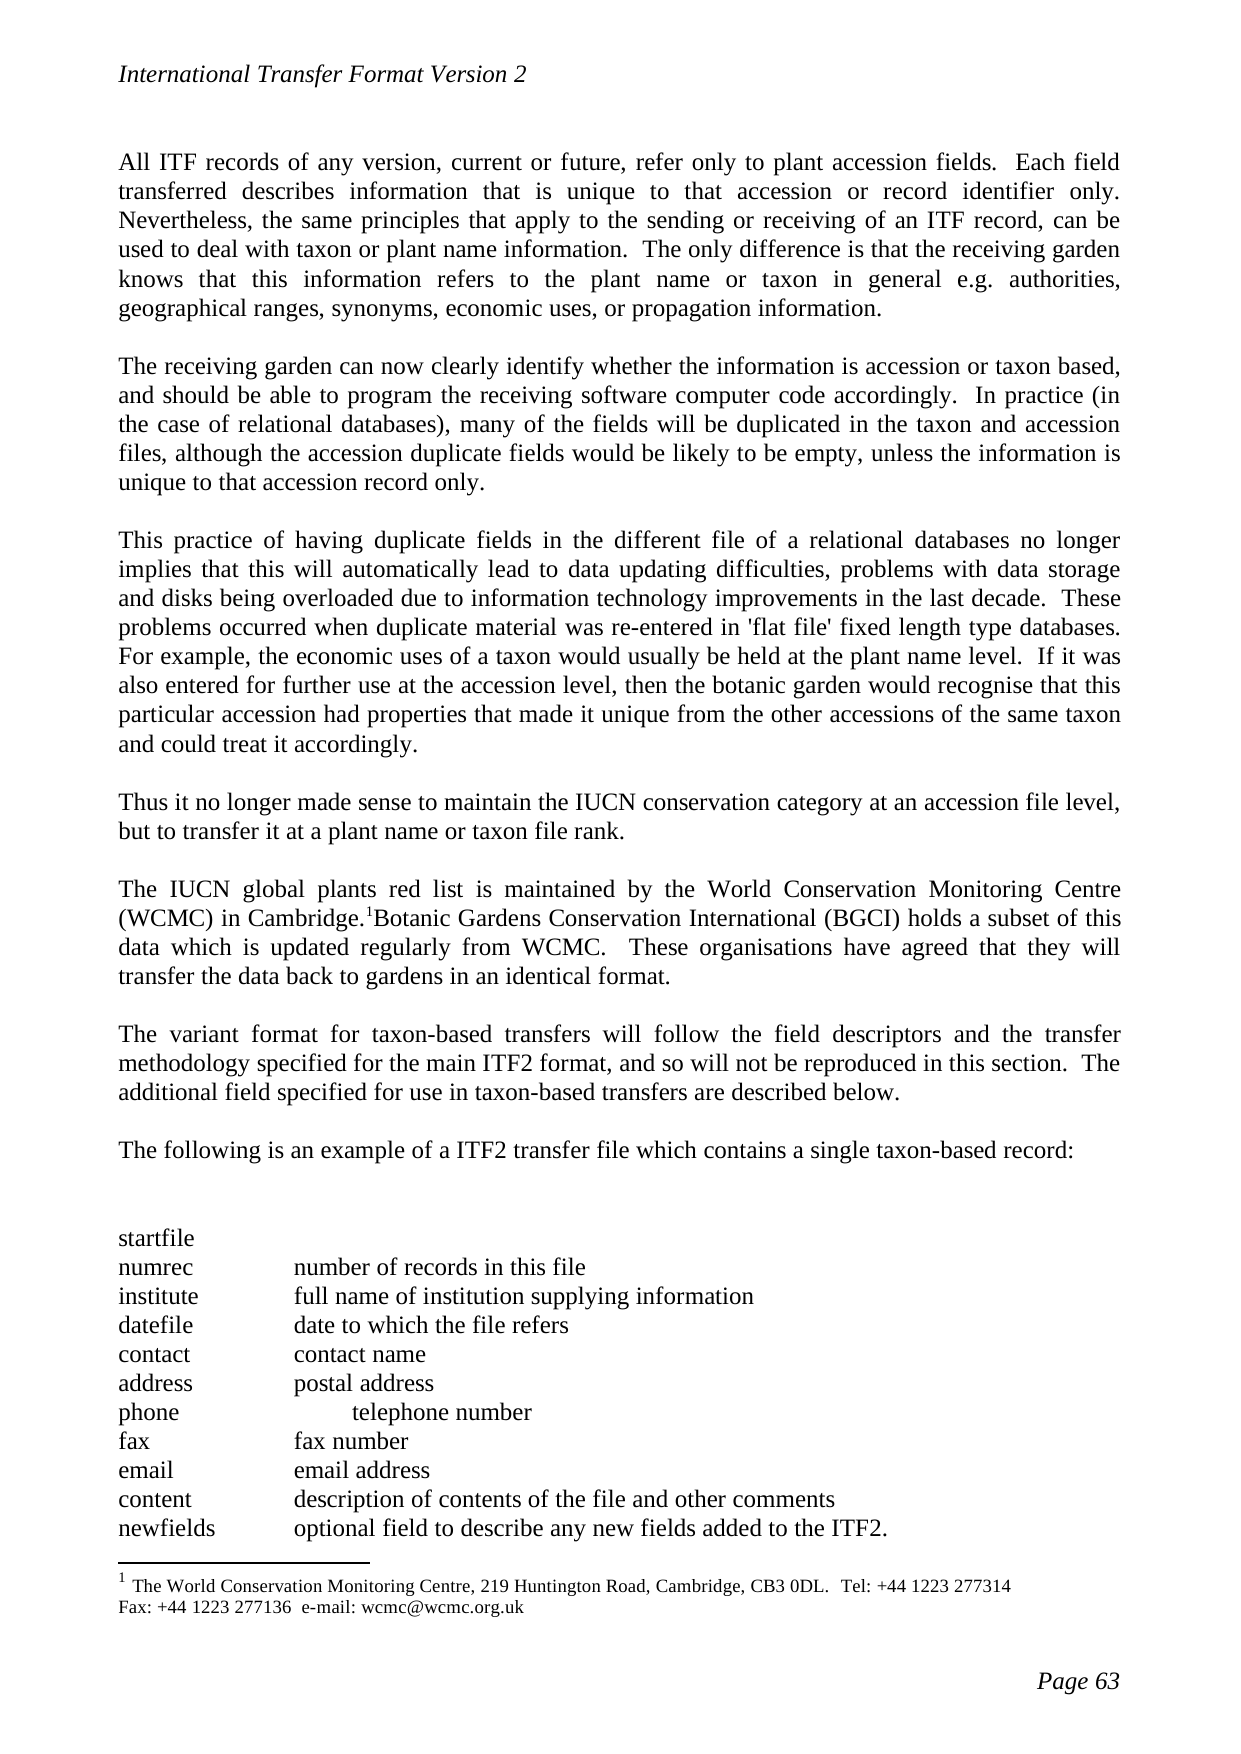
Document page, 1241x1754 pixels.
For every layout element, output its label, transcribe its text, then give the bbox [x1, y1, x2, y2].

text email email address [118, 1455, 1122, 1484]
text institute full name of institution supplying information [118, 1281, 1122, 1310]
text address postal address [118, 1368, 1122, 1397]
text Fax: +44 1223 277136 e-mail: wcmc@wcmc.org.uk [118, 1598, 1122, 1617]
text newfields optional field to describe any new fields added to the ITF2. [118, 1513, 1122, 1542]
text The World Conservation Monitoring Centre, 219 Huntington Road, Cambridge, CB3 0DL. Tel: +44 1223 277314 [118, 1569, 1122, 1598]
text This practice of having duplicate fields in the different file of a relational databases no longer implies that this will automatically lead to data updating difficulties, problems with data storage and disks being overloaded due to information technology improvements in the last decade. These problems occurred when duplicate material was re-entered in 'flat file' fixed length type databases. For example, the economic uses of a taxon would usually be held at the plant name level. If it was also entered for further use at the accession level, then the botanic garden would recognise that this particular accession had properties that made it unique from the other accessions of the same taxon and could treat it accordingly. [118, 525, 1122, 757]
text startfile [118, 1222, 1122, 1252]
text The receiving garden can now clearly identify whether the information is accession or taxon based, and should be able to program the receiving software computer code accordingly. In practice (in the case of relational databases), many of the fields will be duplicated in the taxon and accession files, although the accession duplicate fields would be likely to be empty, unless the information is unique to that accession record only. [118, 351, 1122, 496]
text The following is an example of a ITF2 transfer file which contains a single taxon-based record: [118, 1135, 1122, 1164]
text The variant format for taxon-based transfers will follow the field descriptors and the transfer methodology specified for the main ITF2 format, and so will not be reproduced in this section. The additional field specified for use in taxon-based transfers are described below. [118, 1019, 1122, 1106]
text The IUCN global plants red list is maintained by the World Conservation Monitoring Centre (WCMC) in Cambridge.Botanic Gardens Conservation International (BGCI) holds a subset of this data which is updated regularly from WCMC. These organisations have agreed that they will transfer the data back to gardens in an identical format. [118, 874, 1122, 990]
text fax fax number [118, 1426, 1122, 1455]
text phone telephone number [118, 1397, 1122, 1426]
text contact contact name [118, 1339, 1122, 1368]
text numrec number of records in this file [118, 1252, 1122, 1281]
text content description of contents of the file and other comments [118, 1484, 1122, 1513]
text Thus it no longer made sense to maintain the IUCN conservation category at an accession file level, but to transfer it at a plant name or taxon file rank. [118, 787, 1122, 845]
text All ITF records of any version, current or future, refer only to plant accession fields. Each field transferred describes information that is unique to that accession or record identifier only. Nevertheless, the same principles that apply to the sending or receiving of an ITF record, can be used to deal with taxon or plant name information. The only difference is that the receiving garden knows that this information refers to the plant name or taxon in general e.g. authorities, geographical ranges, synonyms, economic uses, or propagation information. [118, 147, 1122, 322]
text datefile date to which the file refers [118, 1310, 1122, 1339]
